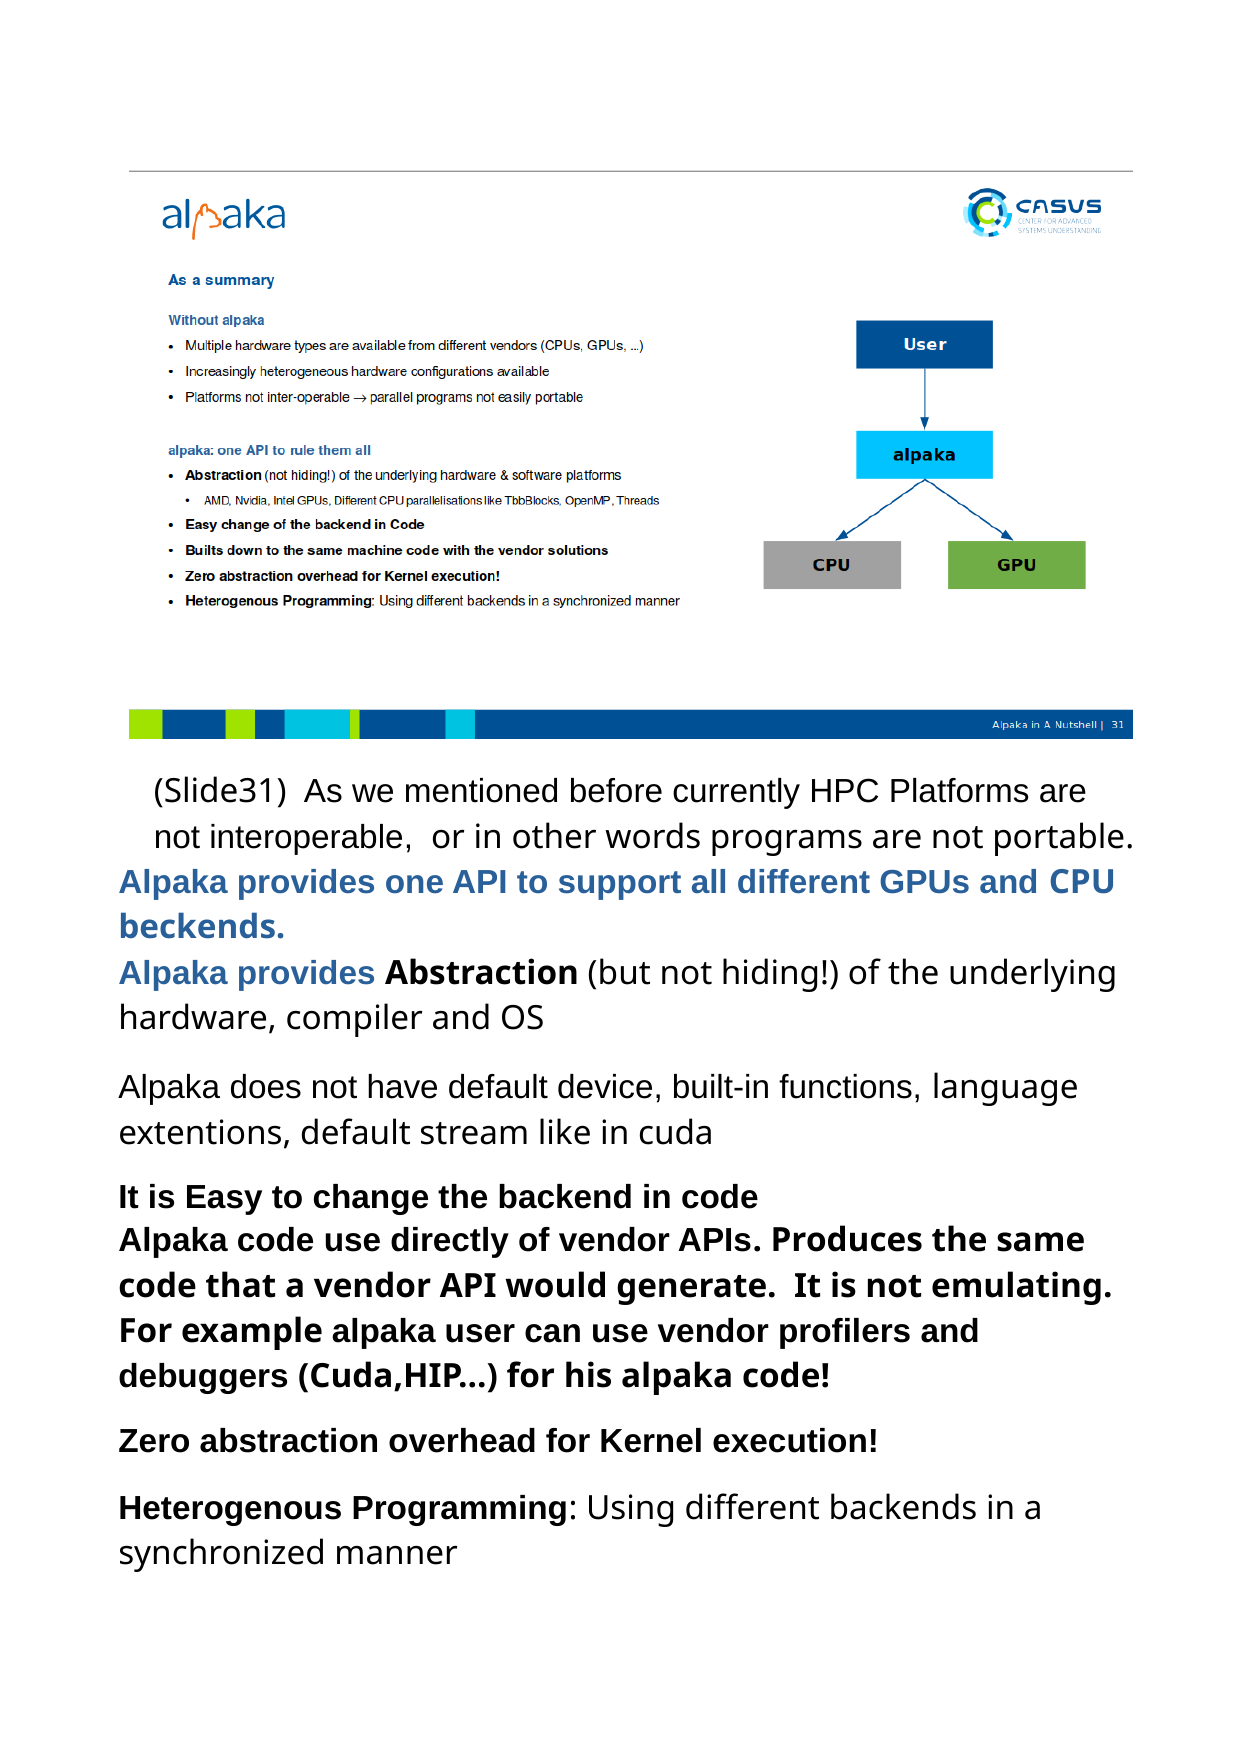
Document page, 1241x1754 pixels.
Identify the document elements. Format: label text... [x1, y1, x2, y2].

text (Slide31) As we mentioned before currently HPC Platforms are not interoperable, or in other words programs are not portable. [153, 767, 1140, 858]
text Heterogenous Programming: Using different backends in a synchronized manner [118, 1483, 1140, 1574]
text Alpaka code use directly of vendor APIs. Produces the same code that a vendor API would generate. It is not emulating. For example alpaka user can use vendor profilers and debuggers (Cuda,HIP…) for his alpaka code! [118, 1216, 1140, 1398]
text It is Easy to change the backend in code [118, 1178, 1140, 1216]
picture [129, 170, 1133, 739]
text Alpaka provides Abstraction (but not hiding!) of the underlying hardware, compiler and OS [118, 949, 1140, 1039]
text Alpaka does not have default device, built-in functions, language extentions, default stream like in cuda [118, 1063, 1140, 1154]
text Zero abstraction overhead for Kernel execution! [118, 1421, 1140, 1460]
text Alpaka provides one API to support all different GPUs and CPU beckends. [118, 858, 1140, 949]
